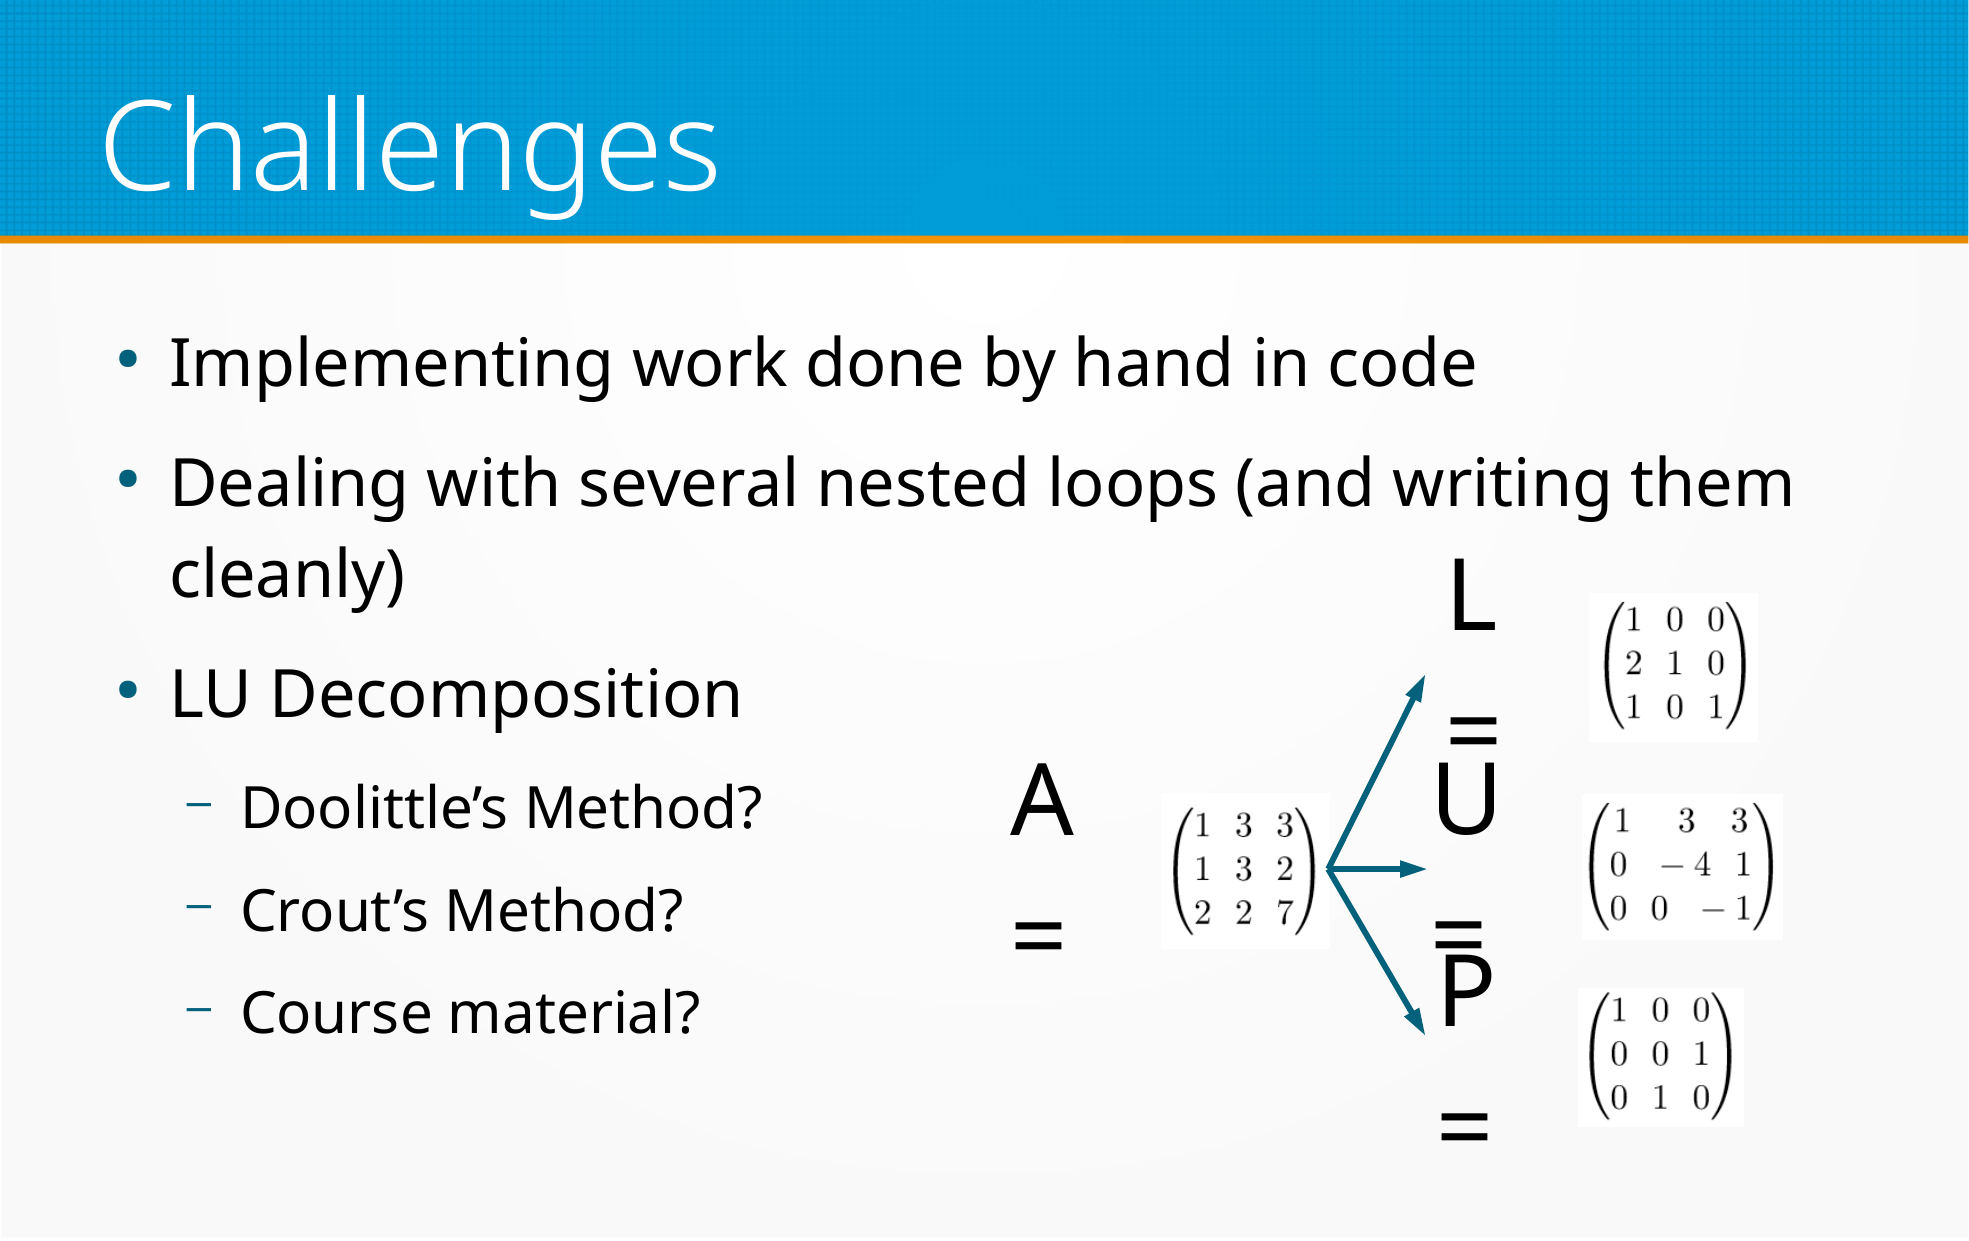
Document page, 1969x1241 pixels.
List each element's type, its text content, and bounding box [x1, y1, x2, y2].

list Implementing work done by hand in code Dealing with several nested loops (and writing them cleanly) LU Decomposition Doolittle’s Method? Crout’s Method? Course material? [98, 315, 1861, 1081]
title Challenges [98, 19, 1870, 227]
text_box A = [1005, 732, 1163, 997]
text_box U = [1425, 732, 1576, 996]
text_box P = [1430, 923, 1580, 1188]
text_box L = [1440, 528, 1576, 732]
picture [0, 236, 1969, 1241]
